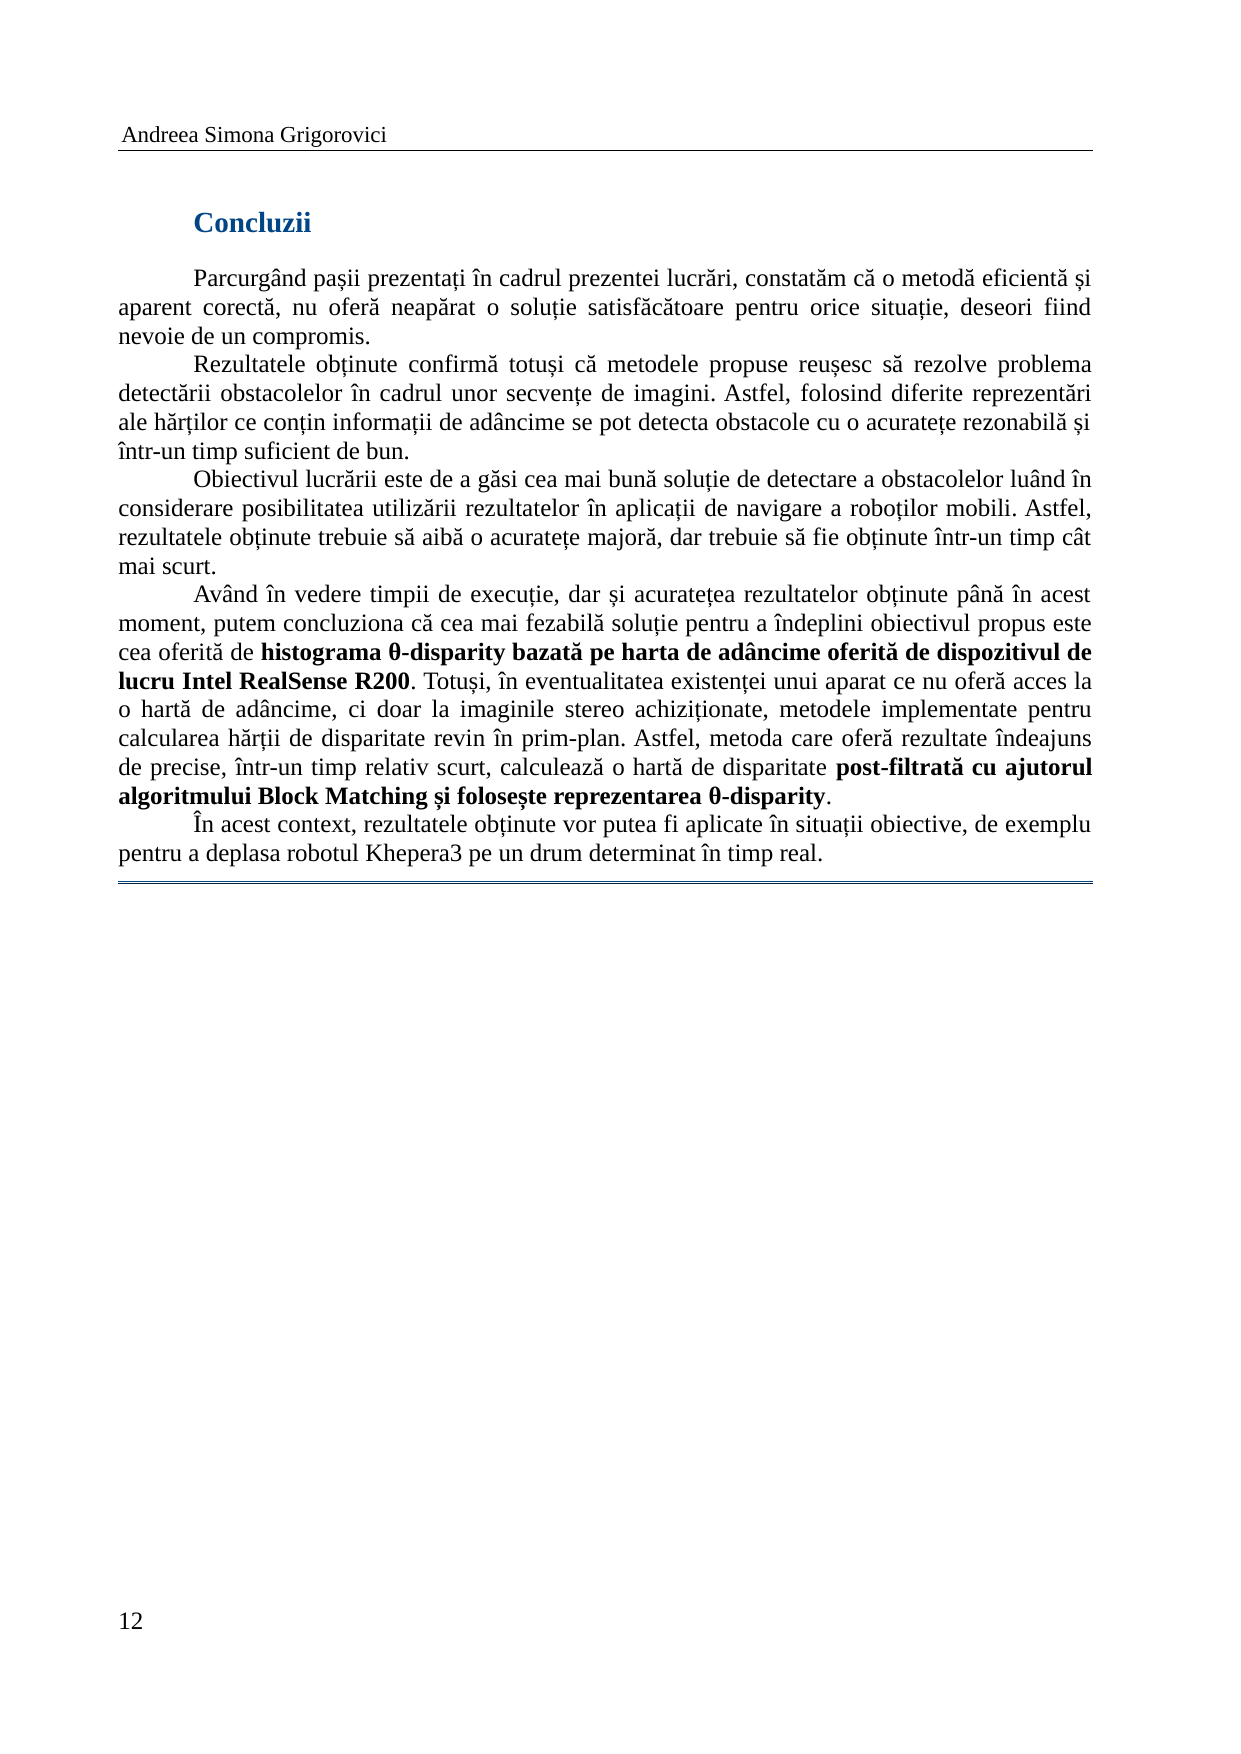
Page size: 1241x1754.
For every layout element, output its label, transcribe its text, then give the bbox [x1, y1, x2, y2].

text Parcurgând pașii prezentați în cadrul prezentei lucrări, constatăm că o metodă eficientă și aparent corectă, nu oferă neapărat o soluție satisfăcătoare pentru orice situație, deseori fiind nevoie de un compromis. [118, 263, 1093, 349]
subtitle Concluzii [118, 205, 1093, 238]
text Obiectivul lucrării este de a găsi cea mai bună soluție de detectare a obstacolelor luând în considerare posibilitatea utilizării rezultatelor în aplicații de navigare a roboților mobili. Astfel, rezultatele obținute trebuie să aibă o acuratețe majoră, dar trebuie să fie obținute într-un timp cât mai scurt. [118, 464, 1093, 579]
text În acest context, rezultatele obținute vor putea fi aplicate în situații obiective, de exemplu pentru a deplasa robotul Khepera3 pe un drum determinat în timp real. [118, 809, 1093, 867]
text Având în vedere timpii de execuție, dar și acuratețea rezultatelor obținute până în acest moment, putem concluziona că cea mai fezabilă soluție pentru a îndeplini obiectivul propus este cea oferită de histograma θ‑disparity bazată pe harta de adâncime oferită de dispozitivul de lucru Intel RealSense R200. Totuși, în eventualitatea existenței unui aparat ce nu oferă acces la o hartă de adâncime, ci doar la imaginile stereo achiziționate, metodele implementate pentru calcularea hărții de disparitate revin în prim-plan. Astfel, metoda care oferă rezultate îndeajuns de precise, într-un timp relativ scurt, calculează o hartă de disparitate post-filtrată cu ajutorul algoritmului Block Matching și folosește reprezentarea θ-disparity. [118, 579, 1093, 809]
text Rezultatele obținute confirmă totuși că metodele propuse reușesc să rezolve problema detectării obstacolelor în cadrul unor secvențe de imagini. Astfel, folosind diferite reprezentări ale hărților ce conțin informații de adâncime se pot detecta obstacole cu o acuratețe rezonabilă și într-un timp suficient de bun. [118, 349, 1093, 464]
